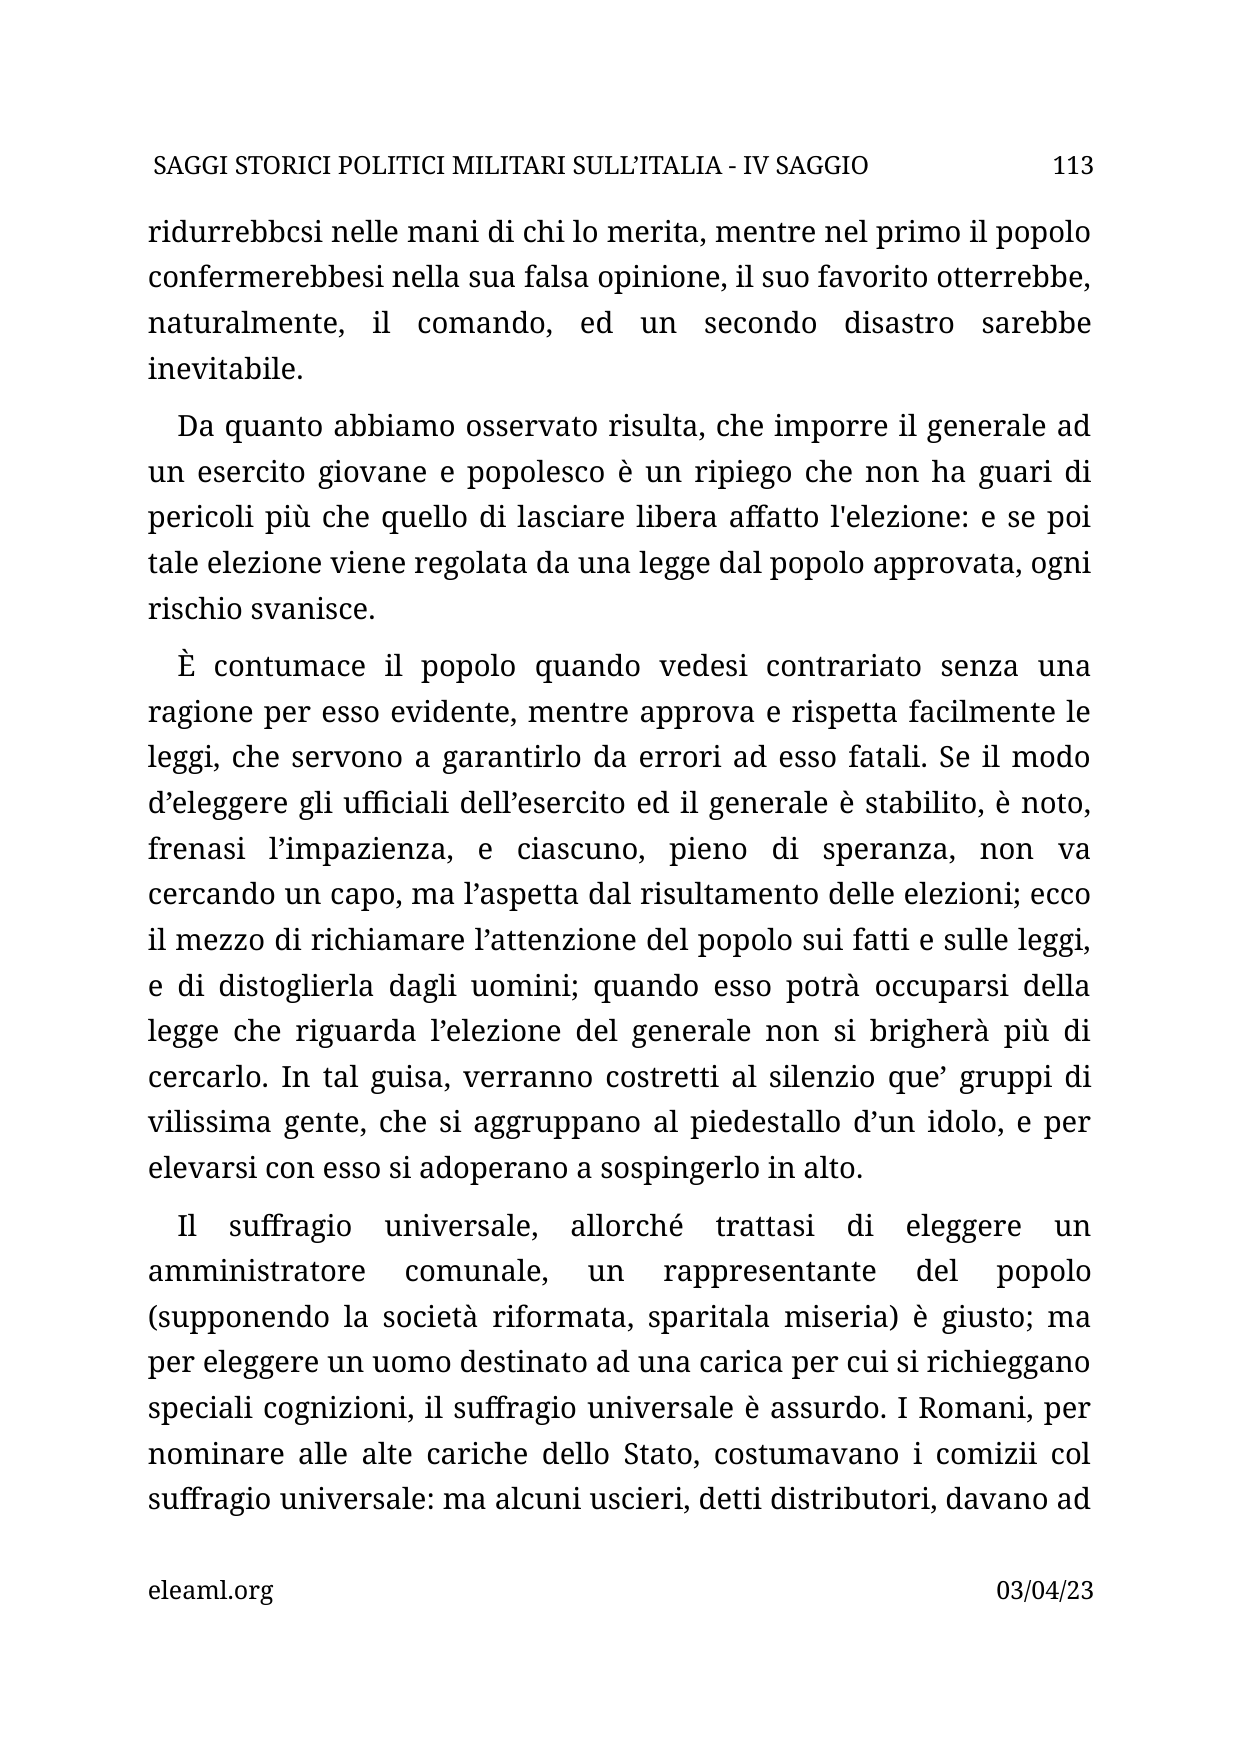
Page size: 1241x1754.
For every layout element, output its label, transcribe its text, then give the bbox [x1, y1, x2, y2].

text Il suffragio universale, allorché trattasi di eleggere un amministratore comunale, un rappresentante del popolo (supponendo la società riformata, sparitala miseria) è giusto; ma per eleggere un uomo destinato ad una carica per cui si richieggano speciali cognizioni, il suffragio universale è assurdo. I Romani, per nominare alle alte cariche dello Stato, costumavano i comizii col suffragio universale: ma alcuni uscieri, detti distributori, davano ad [148, 1205, 1093, 1518]
text Da quanto abbiamo osservato risulta, che imporre il generale ad un esercito giovane e popolesco è un ripiego che non ha guari di pericoli più che quello di lasciare libera affatto l'elezione: e se poi tale elezione viene regolata da una legge dal popolo approvata, ogni rischio svanisce. [148, 406, 1093, 628]
text È contumace il popolo quando vedesi contrariato senza una ragione per esso evidente, mentre approva e rispetta facilmente le leggi, che servono a garantirlo da errori ad esso fatali. Se il modo d’eleggere gli ufficiali dell’esercito ed il generale è stabilito, è noto, frenasi l’impazienza, e ciascuno, pieno di speranza, non va cercando un capo, ma l’aspetta dal risultamento delle elezioni; ecco il mezzo di richiamare l’attenzione del popolo sui fatti e sulle leggi, e di distoglierla dagli uomini; quando esso potrà occuparsi della legge che riguarda l’elezione del generale non si brigherà più di cercarlo. In tal guisa, verranno costretti al silenzio que’ gruppi di vilissima gente, che si aggruppano al piedestallo d’un idolo, e per elevarsi con esso si adoperano a sospingerlo in alto. [148, 646, 1093, 1187]
text ridurrebbcsi nelle mani di chi lo merita, mentre nel primo il popolo confermerebbesi nella sua falsa opinione, il suo favorito otterrebbe, naturalmente, il comando, ed un secondo disastro sarebbe inevitabile. [148, 211, 1093, 388]
